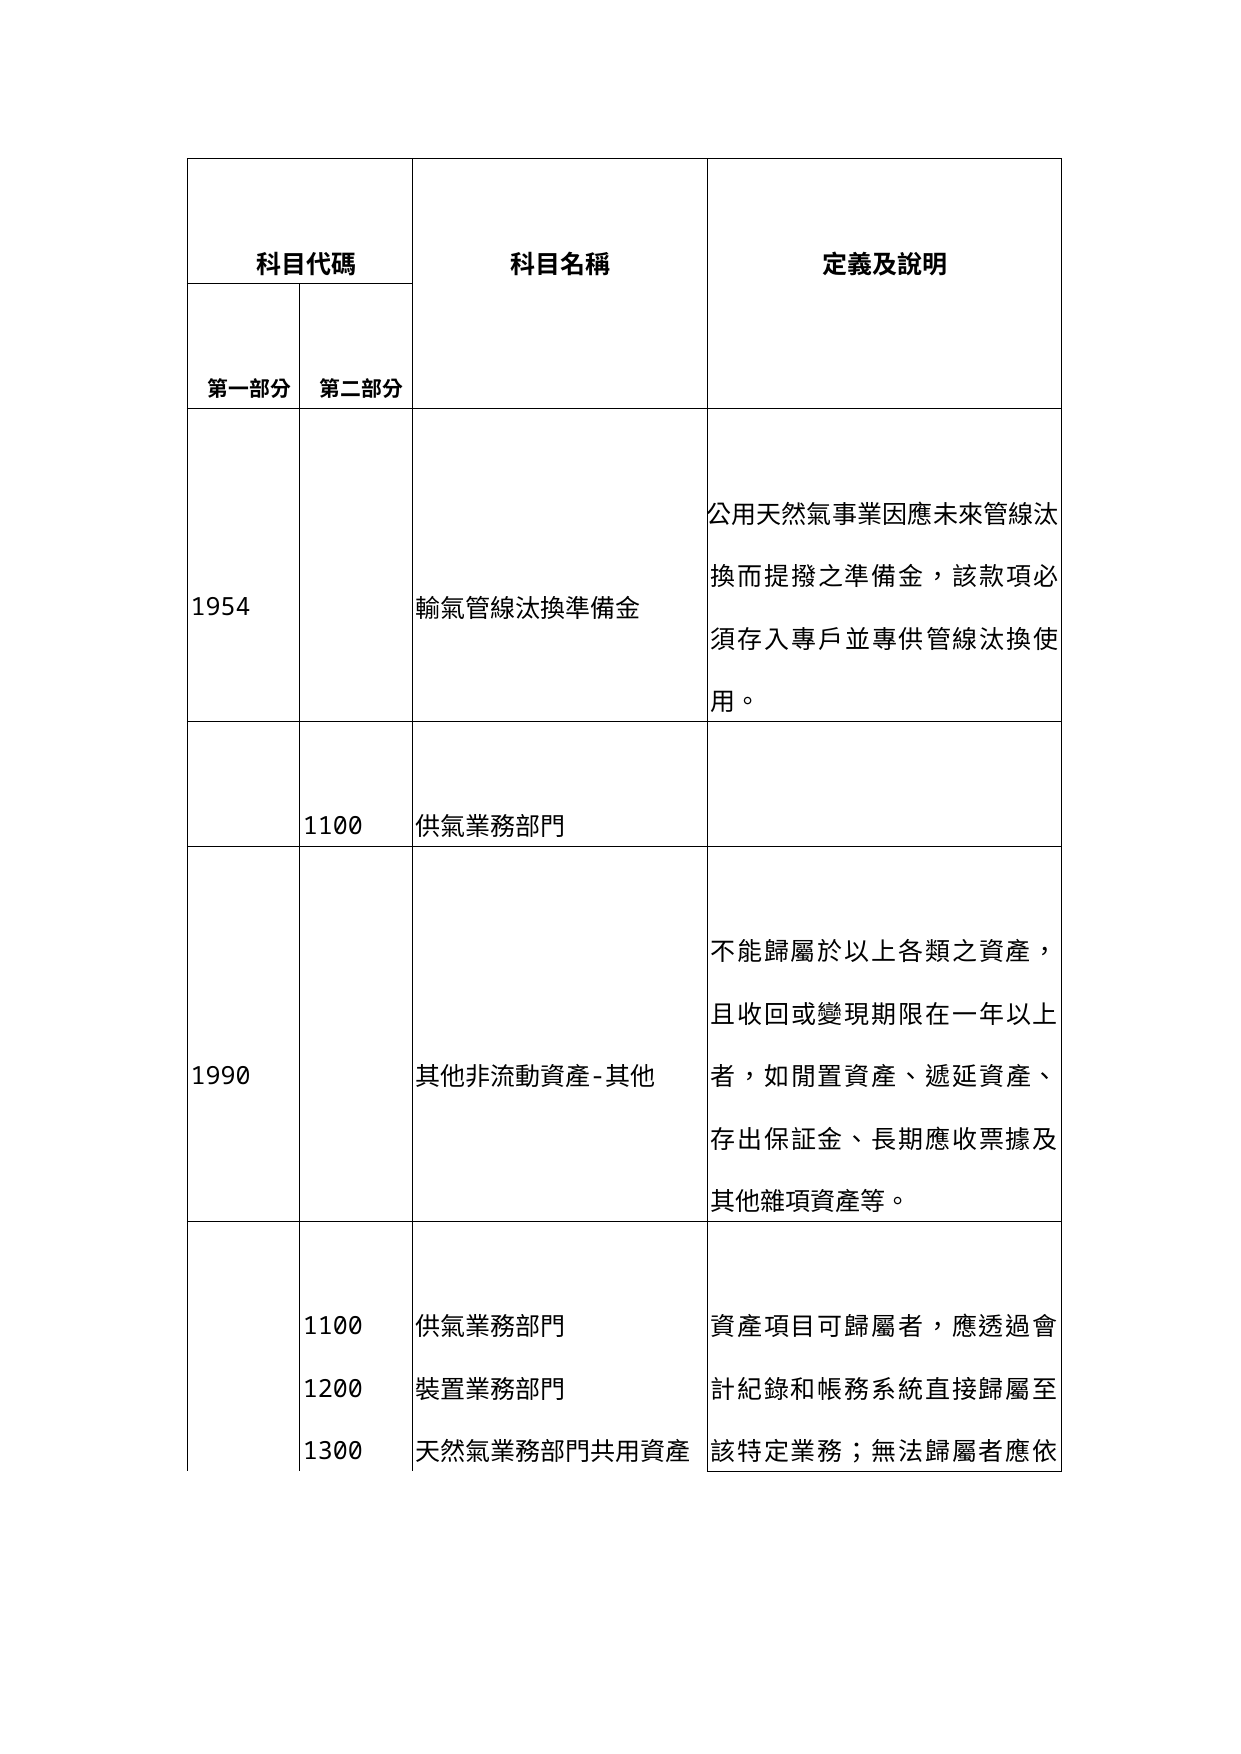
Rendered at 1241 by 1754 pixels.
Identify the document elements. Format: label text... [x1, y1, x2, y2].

table_cell 1100 1200 1300 [300, 1222, 412, 1471]
table_cell [188, 722, 299, 846]
table_header 定義及說明 [708, 159, 1061, 283]
table_cell 不能歸屬於以上各類之資產，且收回或變現期限在一年以上者，如閒置資產、遞延資產、存出保証金、長期應收票據及其他雜項資產等。 [708, 847, 1061, 1221]
table_cell 第一部分 [188, 284, 299, 408]
table_cell 供氣業務部門 裝置業務部門 天然氣業務部門共用資產 [413, 1222, 707, 1471]
table_cell 資產項目可歸屬者，應透過會計紀錄和帳務系統直接歸屬至該特定業務；無法歸屬者應依 [708, 1222, 1061, 1471]
table_cell [300, 409, 412, 721]
table_header 科目代碼 [188, 159, 412, 283]
table_cell 1100 [300, 722, 412, 846]
table_cell [708, 283, 1061, 408]
table_cell 1954 [188, 409, 299, 721]
table_cell [413, 283, 707, 408]
table_cell [188, 1222, 299, 1471]
table_header 科目名稱 [413, 159, 707, 283]
table_cell [708, 722, 1061, 846]
table_cell 輸氣管線汰換準備金 [413, 409, 707, 721]
table_cell 公用天然氣事業因應未來管線汰換而提撥之準備金，該款項必須存入專戶並專供管線汰換使用。 [708, 409, 1061, 721]
table_cell [300, 847, 412, 1221]
table_cell 1990 [188, 847, 299, 1221]
table_cell 供氣業務部門 [413, 722, 707, 846]
table_cell 其他非流動資產-其他 [413, 847, 707, 1221]
table_cell 第二部分 [300, 284, 412, 408]
